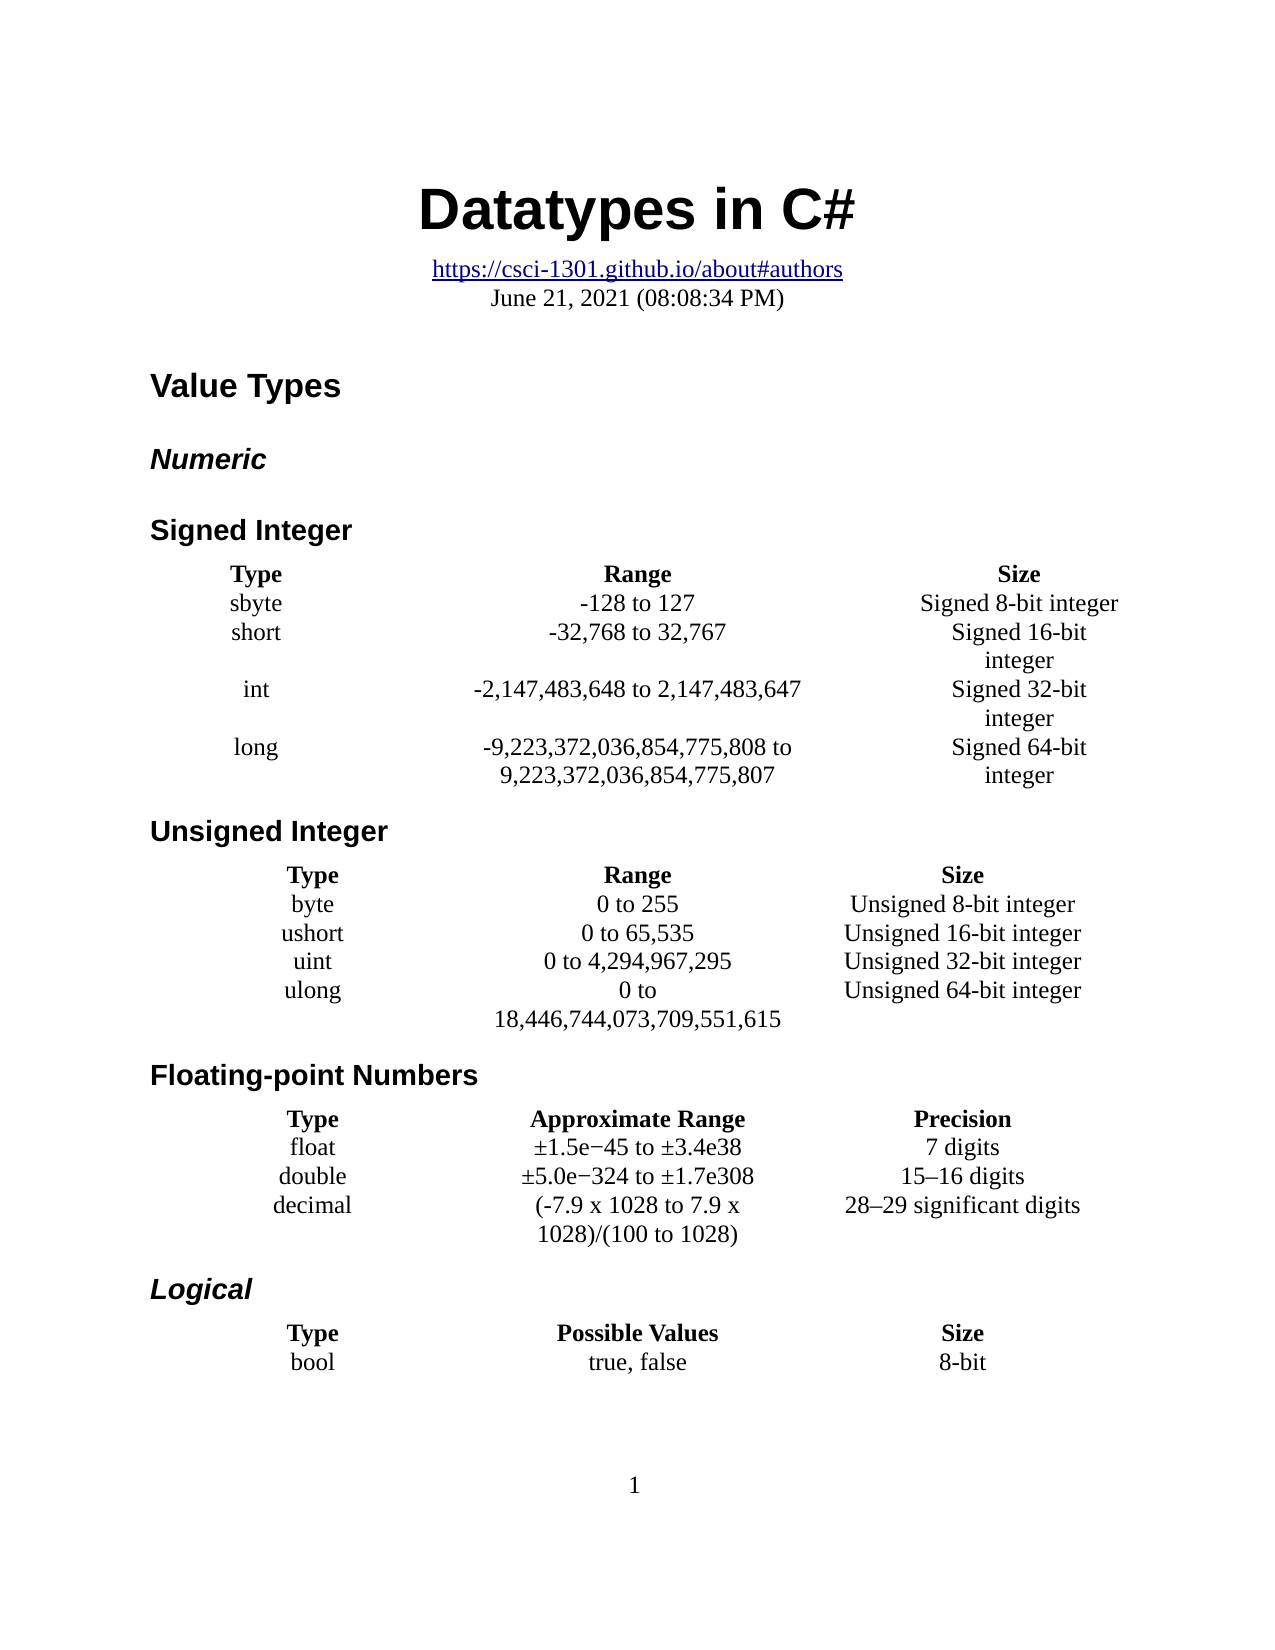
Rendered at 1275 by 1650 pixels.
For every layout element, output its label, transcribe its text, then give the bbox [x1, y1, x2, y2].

subtitle Unsigned Integer [150, 814, 1125, 848]
table_cell double [150, 1161, 475, 1190]
table_cell Unsigned 8-bit integer [800, 889, 1125, 918]
table_cell -128 to 127 [362, 588, 913, 617]
table_header Size [913, 559, 1125, 588]
table_cell short [150, 617, 362, 674]
table_header Type [150, 559, 362, 588]
table_cell uint [150, 946, 475, 975]
table_cell Signed 16-bit integer [913, 617, 1125, 674]
table_header Type [150, 1319, 475, 1347]
table_cell -2,147,483,648 to 2,147,483,647 [362, 674, 913, 732]
subtitle Floating-point Numbers [150, 1058, 1125, 1091]
table_cell bool [150, 1347, 475, 1376]
table_cell long [150, 732, 362, 789]
table_cell Signed 32-bit integer [913, 674, 1125, 732]
table_cell -32,768 to 32,767 [362, 617, 913, 674]
table_cell 0 to 4,294,967,295 [475, 946, 800, 975]
table_cell ulong [150, 975, 475, 1033]
table_header Type [150, 1104, 475, 1132]
subtitle Signed Integer [150, 513, 1125, 547]
table_cell float [150, 1133, 475, 1161]
subtitle Value Types [150, 366, 1125, 404]
table_cell 0 to 65,535 [475, 918, 800, 946]
table_cell Unsigned 64-bit integer [800, 975, 1125, 1033]
table_cell Signed 8-bit integer [913, 588, 1125, 617]
table_cell 15–16 digits [800, 1161, 1125, 1190]
table_header Type [150, 860, 475, 889]
subtitle Numeric [150, 442, 1125, 476]
table_cell 0 to 255 [475, 889, 800, 918]
table_header Size [800, 860, 1125, 889]
table_cell Unsigned 32-bit integer [800, 946, 1125, 975]
table_cell decimal [150, 1190, 475, 1247]
table_header Range [475, 860, 800, 889]
table_cell Unsigned 16-bit integer [800, 918, 1125, 946]
table_header Range [362, 559, 913, 588]
table_header Precision [800, 1104, 1125, 1132]
table_header Possible Values [475, 1319, 800, 1347]
table_cell int [150, 674, 362, 732]
table_cell -9,223,372,036,854,775,808 to 9,223,372,036,854,775,807 [362, 732, 913, 789]
table_header Size [800, 1319, 1125, 1347]
table_cell 7 digits [800, 1133, 1125, 1161]
table_cell Signed 64-bit integer [913, 732, 1125, 789]
table_cell 0 to 18,446,744,073,709,551,615 [475, 975, 800, 1033]
table_cell byte [150, 889, 475, 918]
text https://csci-1301.github.io/about#authors [150, 254, 1125, 283]
table_cell ±1.5e−45 to ±3.4e38 [475, 1133, 800, 1161]
table_cell 8-bit [800, 1347, 1125, 1376]
table_header Approximate Range [475, 1104, 800, 1132]
table_cell ±5.0e−324 to ±1.7e308 [475, 1161, 800, 1190]
table_cell ushort [150, 918, 475, 946]
table_cell 28–29 significant digits [800, 1190, 1125, 1247]
table_cell (-7.9 x 1028 to 7.9 x 1028)/(100 to 1028) [475, 1190, 800, 1247]
table_cell sbyte [150, 588, 362, 617]
title Datatypes in C# [150, 175, 1125, 242]
table_cell true, false [475, 1347, 800, 1376]
text June 21, 2021 (08:08:34 PM) [150, 283, 1125, 312]
subtitle Logical [150, 1272, 1125, 1306]
